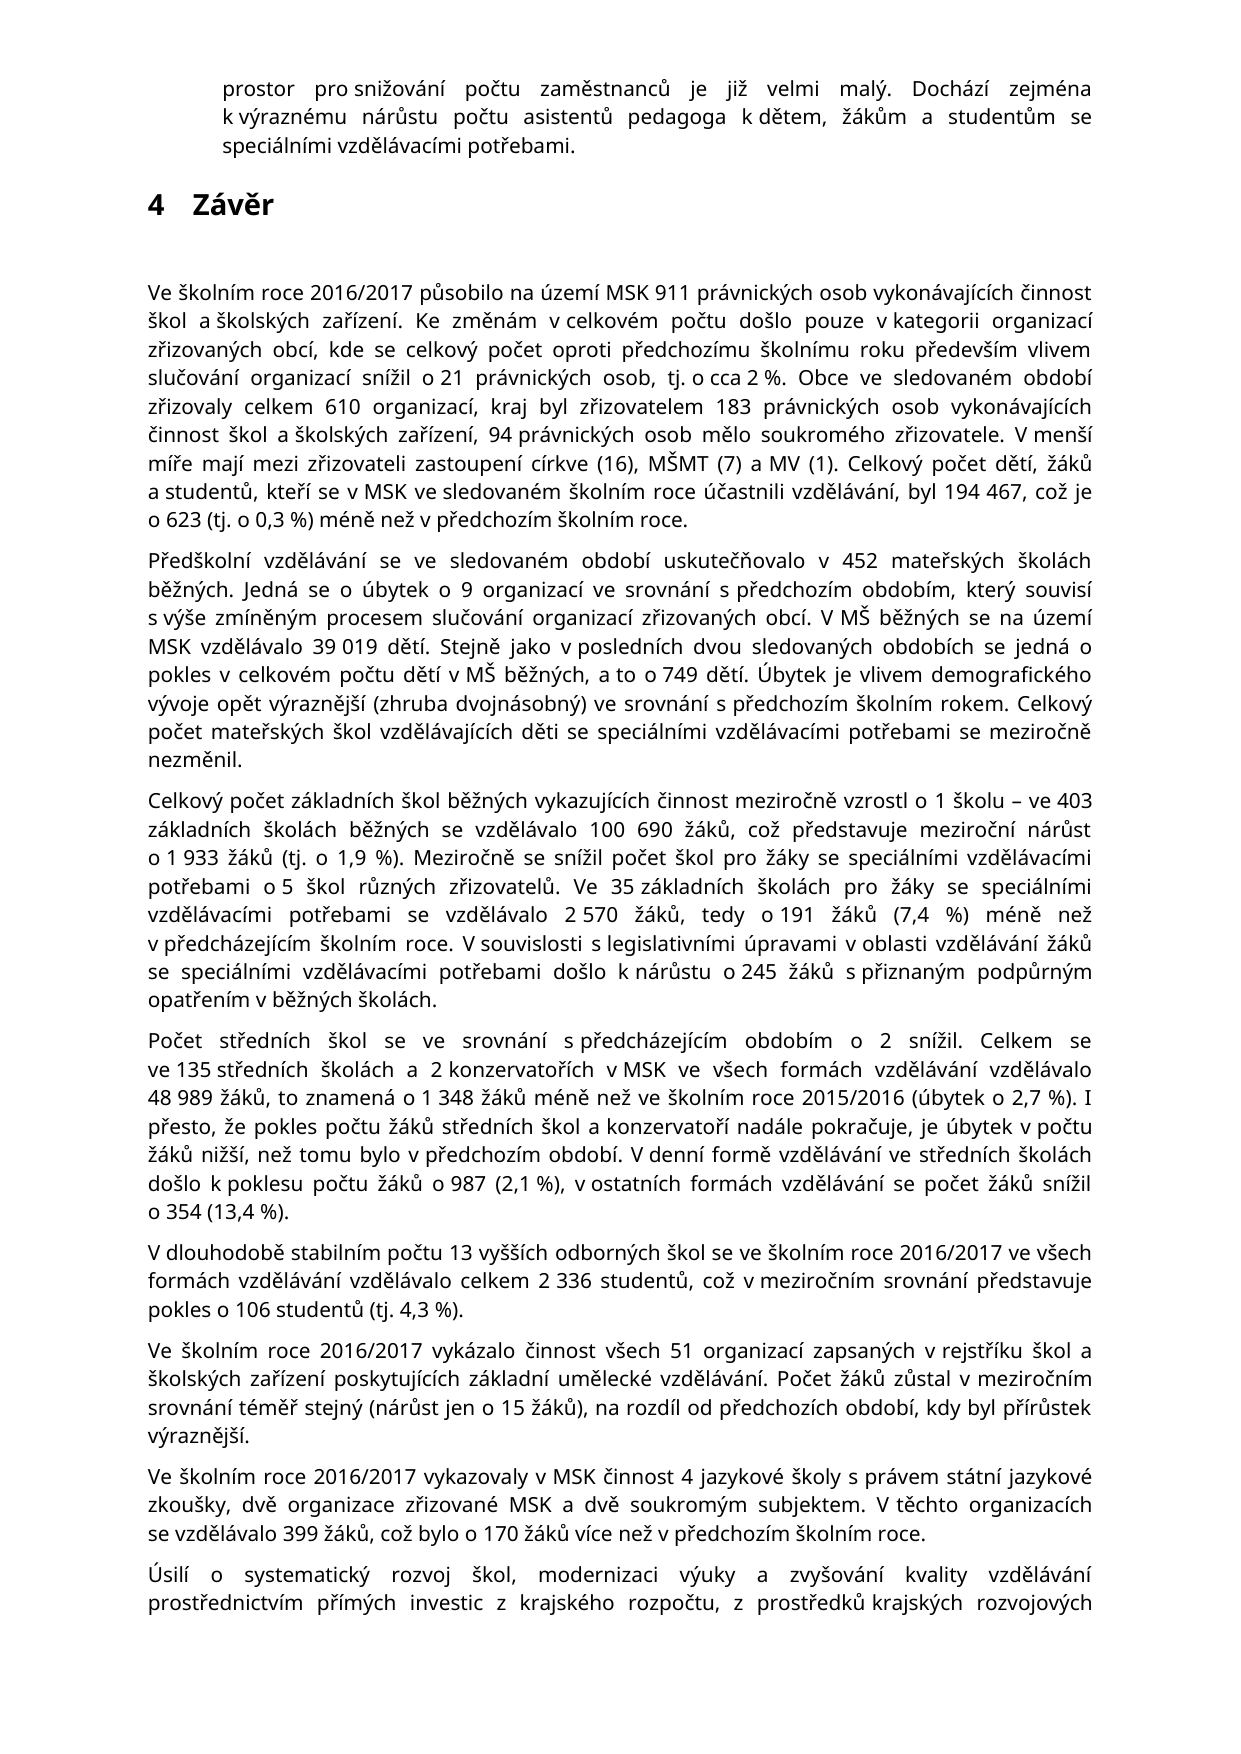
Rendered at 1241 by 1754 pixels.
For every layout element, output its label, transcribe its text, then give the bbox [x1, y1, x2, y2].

text Počet středních škol se ve srovnání s předcházejícím obdobím o 2 snížil. Celkem se ve 135 středních školách a 2 konzervatořích v MSK ve všech formách vzdělávání vzdělávalo 48 989 žáků, to znamená o 1 348 žáků méně než ve školním roce 2015/2016 (úbytek o 2,7 %). I přesto, že pokles počtu žáků středních škol a konzervatoří nadále pokračuje, je úbytek v počtu žáků nižší, než tomu bylo v předchozím období. V denní formě vzdělávání ve středních školách došlo k poklesu počtu žáků o 987 (2,1 %), v ostatních formách vzdělávání se počet žáků snížil o 354 (13,4 %). [148, 1026, 1092, 1226]
text V dlouhodobě stabilním počtu 13 vyšších odborných škol se ve školním roce 2016/2017 ve všech formách vzdělávání vzdělávalo celkem 2 336 studentů, což v meziročním srovnání představuje pokles o 106 studentů (tj. 4,3 %). [148, 1238, 1092, 1323]
text Celkový počet základních škol běžných vykazujících činnost meziročně vzrostl o 1 školu – ve 403 základních školách běžných se vzdělávalo 100 690 žáků, což představuje meziroční nárůst o 1 933 žáků (tj. o 1,9 %). Meziročně se snížil počet škol pro žáky se speciálními vzdělávacími potřebami o 5 škol různých zřizovatelů. Ve 35 základních školách pro žáky se speciálními vzdělávacími potřebami se vzdělávalo 2 570 žáků, tedy o 191 žáků (7,4 %) méně než v předcházejícím školním roce. V souvislosti s legislativními úpravami v oblasti vzdělávání žáků se speciálními vzdělávacími potřebami došlo k nárůstu o 245 žáků s přiznaným podpůrným opatřením v běžných školách. [148, 786, 1092, 1014]
list prostor pro snižování počtu zaměstnanců je již velmi malý. Dochází zejména k výraznému nárůstu počtu asistentů pedagoga k dětem, žákům a studentům se speciálními vzdělávacími potřebami. [185, 74, 1092, 159]
text Předškolní vzdělávání se ve sledovaném období uskutečňovalo v 452 mateřských školách běžných. Jedná se o úbytek o 9 organizací ve srovnání s předchozím obdobím, který souvisí s výše zmíněným procesem slučování organizací zřizovaných obcí. V MŠ běžných se na území MSK vzdělávalo 39 019 dětí. Stejně jako v posledních dvou sledovaných obdobích se jedná o pokles v celkovém počtu dětí v MŠ běžných, a to o 749 dětí. Úbytek je vlivem demografického vývoje opět výraznější (zhruba dvojnásobný) ve srovnání s předchozím školním rokem. Celkový počet mateřských škol vzdělávajících děti se speciálními vzdělávacími potřebami se meziročně nezměnil. [148, 546, 1092, 774]
text Ve školním roce 2016/2017 vykázalo činnost všech 51 organizací zapsaných v rejstříku škol a školských zařízení poskytujících základní umělecké vzdělávání. Počet žáků zůstal v meziročním srovnání téměř stejný (nárůst jen o 15 žáků), na rozdíl od předchozích období, kdy byl přírůstek výraznější. [148, 1336, 1092, 1449]
subtitle Závěr [148, 184, 1092, 224]
text Úsilí o systematický rozvoj škol, modernizaci výuky a zvyšování kvality vzdělávání prostřednictvím přímých investic z krajského rozpočtu, z prostředků krajských rozvojových [148, 1560, 1092, 1617]
text Ve školním roce 2016/2017 vykazovaly v MSK činnost 4 jazykové školy s právem státní jazykové zkoušky, dvě organizace zřizované MSK a dvě soukromým subjektem. V těchto organizacích se vzdělávalo 399 žáků, což bylo o 170 žáků více než v předchozím školním roce. [148, 1462, 1092, 1547]
text Ve školním roce 2016/2017 působilo na území MSK 911 právnických osob vykonávajících činnost škol a školských zařízení. Ke změnám v celkovém počtu došlo pouze v kategorii organizací zřizovaných obcí, kde se celkový počet oproti předchozímu školnímu roku především vlivem slučování organizací snížil o 21 právnických osob, tj. o cca 2 %. Obce ve sledovaném období zřizovaly celkem 610 organizací, kraj byl zřizovatelem 183 právnických osob vykonávajících činnost škol a školských zařízení, 94 právnických osob mělo soukromého zřizovatele. V menší míře mají mezi zřizovateli zastoupení církve (16), MŠMT (7) a MV (1). Celkový počet dětí, žáků a studentů, kteří se v MSK ve sledovaném školním roce účastnili vzdělávání, byl 194 467, což je o 623 (tj. o 0,3 %) méně než v předchozím školním roce. [148, 278, 1092, 534]
